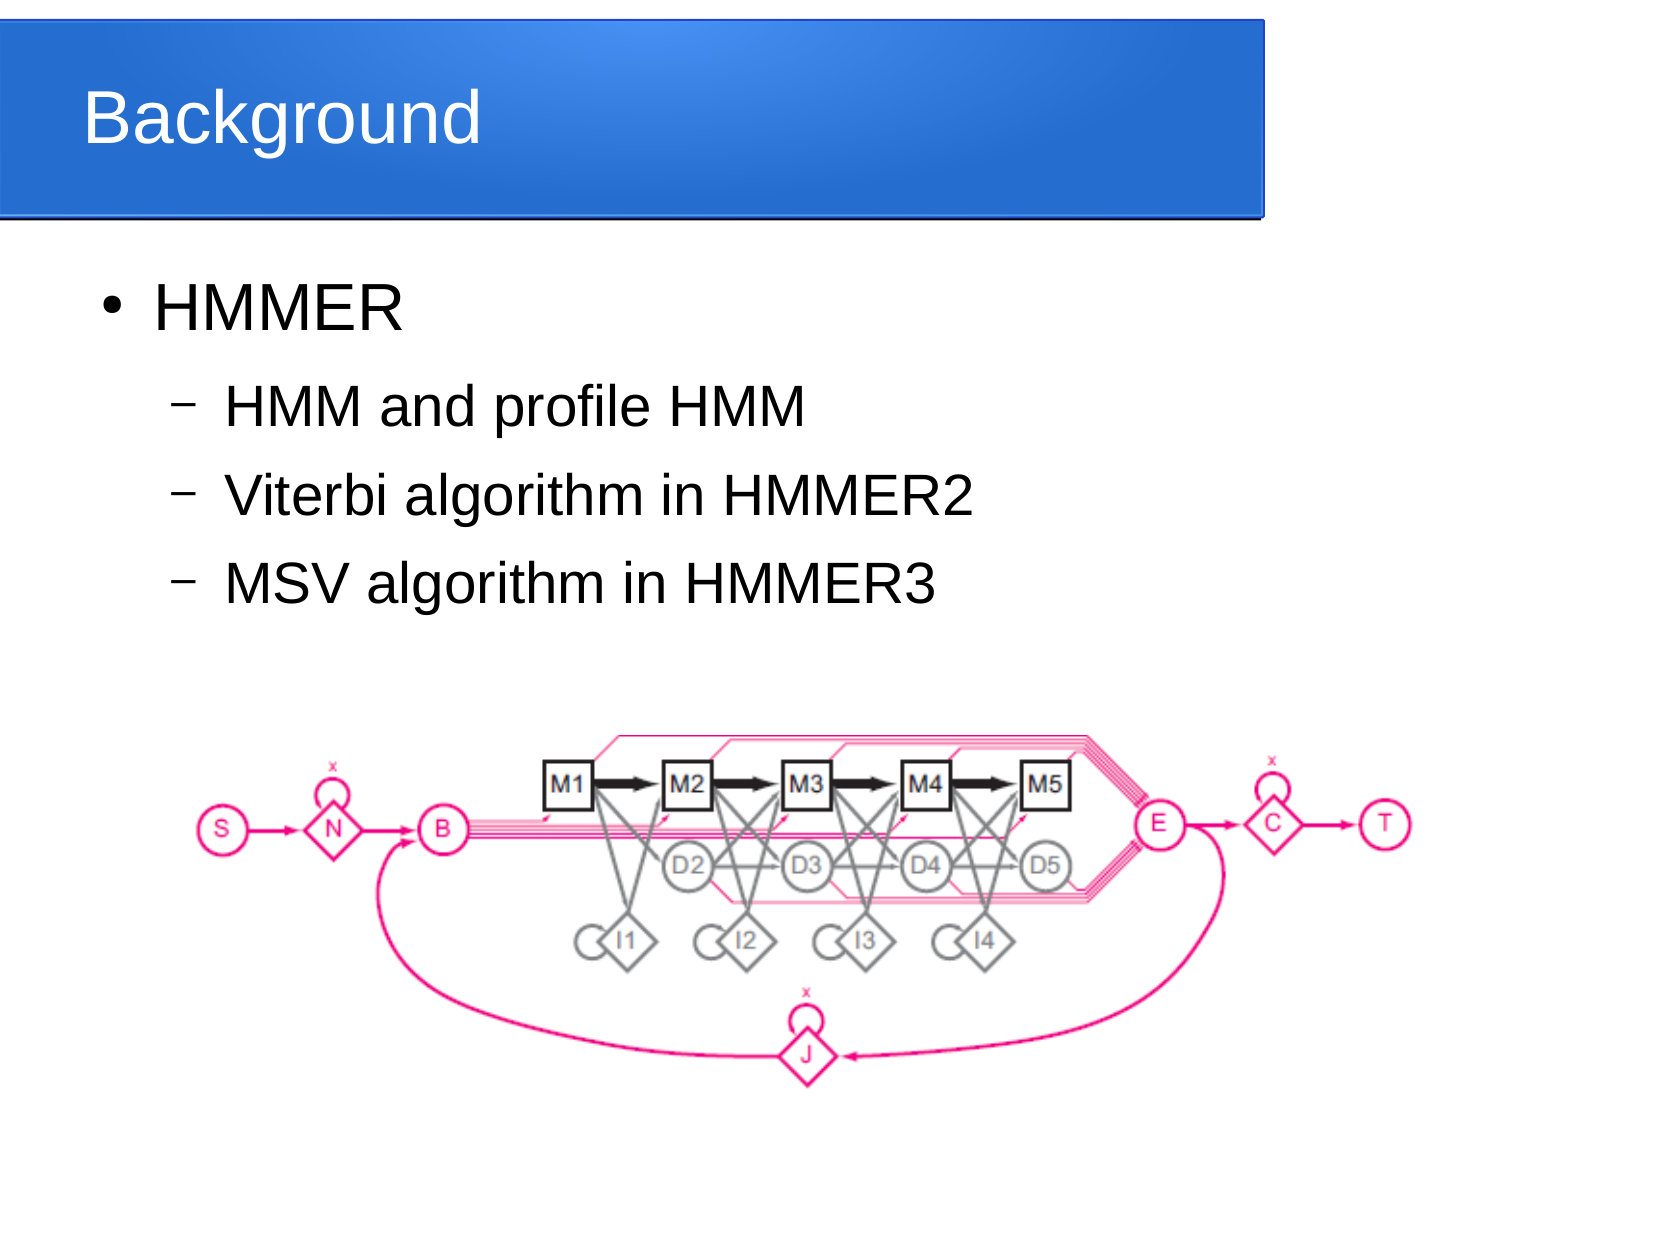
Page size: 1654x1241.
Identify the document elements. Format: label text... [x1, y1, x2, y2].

list HMMER HMM and profile HMM Viterbi algorithm in HMMER2 MSV algorithm in HMMER3 [82, 269, 1538, 1201]
picture [133, 735, 1484, 1096]
title Background [82, 25, 1250, 211]
